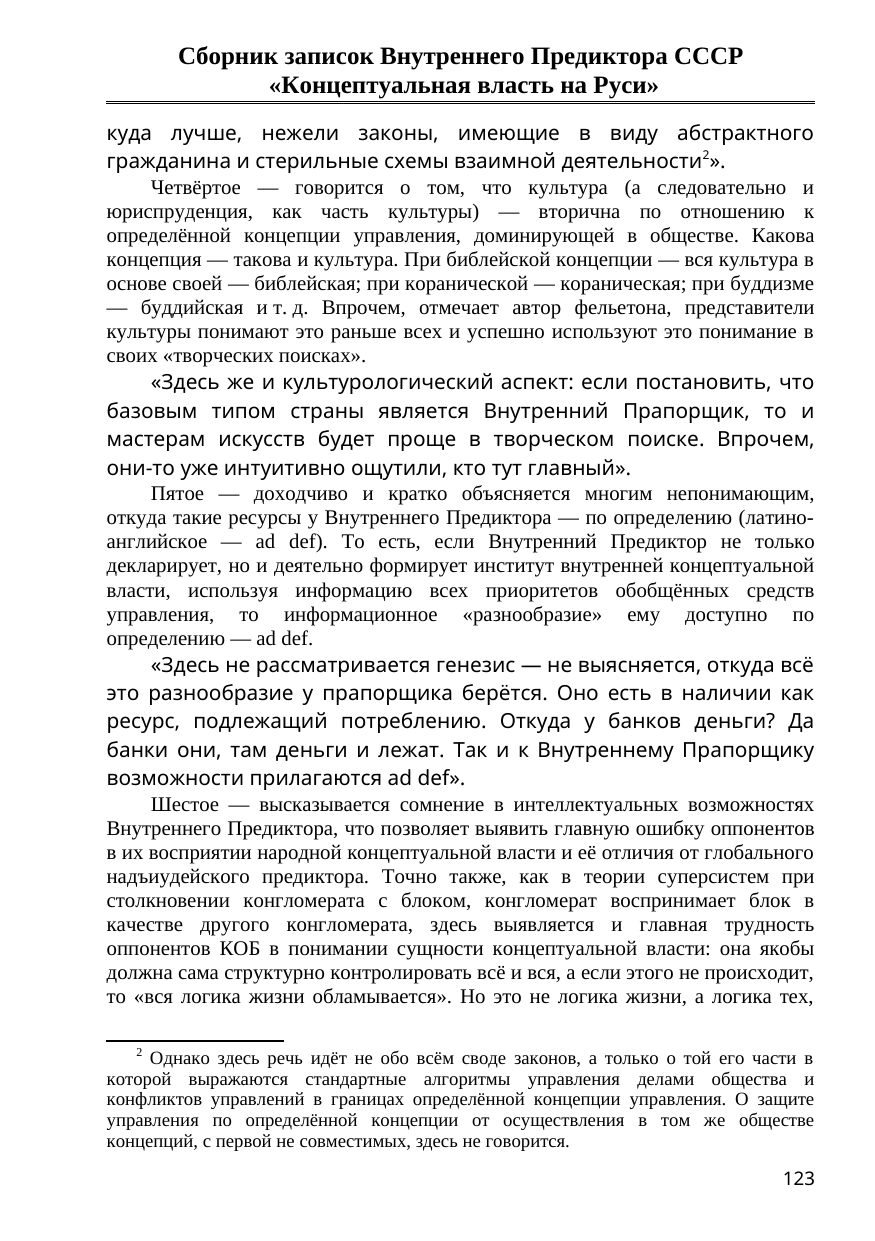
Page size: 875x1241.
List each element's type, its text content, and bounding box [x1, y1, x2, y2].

text «Здесь же и культурологический аспект: если постановить, что базовым типом страны является Внутренний Прапорщик, то и мастерам искусств будет проще в творческом поиске. Впрочем, они-то уже интуитивно ощутили, кто тут главный». [106, 367, 815, 481]
text Шестое — высказывается сомнение в интеллектуальных возможностях Внутреннего Предиктора, что позволяет выявить главную ошибку оппонентов в их восприятии народной концептуальной власти и её отличия от глобального надъиудейского предиктора. Точно также, как в теории суперсистем при столкновении конгломерата с блоком, конгломерат воспринимает блок в качестве другого конгломерата, здесь выявляется и главная трудность оппонентов КОБ в понимании сущности концептуальной власти: она якобы должна сама структурно контролировать всё и вся, а если этого не происходит, то «вся логика жизни обламывается». Но это не логика жизни, а логика тех, [106, 792, 815, 1008]
text «Здесь не рассматривается генезис — не выясняется, откуда всё это разнообразие у прапорщика берётся. Оно есть в наличии как ресурс, подлежащий потреблению. Откуда у банков деньги? Да банки они, там деньги и лежат. Так и к Внутреннему Прапорщику возможности прилагаются ad def». [106, 650, 815, 792]
text Четвёртое — говорится о том, что культура (а следовательно и юриспруденция, как часть культуры) — вторична по отношению к определённой концепции управления, доминирующей в обществе. Какова концепция — такова и культура. При библейской концепции — вся культура в основе своей — библейская; при коранической — кораническая; при буддизме — буддийская и т. д. Впрочем, отмечает автор фельетона, представители культуры понимают это раньше всех и успешно используют это понимание в своих «творческих поисках». [106, 175, 815, 367]
text Однако здесь речь идёт не обо всём своде законов, а только о той его части в которой выражаются стандартные алгоритмы управления делами общества и конфликтов управлений в границах определённой концепции управления. О защите управления по определённой концепции от осуществления в том же обществе концепций, с первой не совместимых, здесь не говорится. [106, 1047, 815, 1152]
text куда лучше, нежели законы, имеющие в виду абстрактного гражданина и стерильные схемы взаимной деятельности». [106, 118, 815, 175]
text Пятое — доходчиво и кратко объясняется многим непонимающим, откуда такие ресурсы у Внутреннего Предиктора — по определению (латино-ан­глийское — ad def). То есть, если Внутренний Предиктор не только декларирует, но и деятельно формирует институт внутренней концептуальной власти, используя информацию всех приоритетов обобщённых средств управления, то информационное «разнообразие» ему доступно по определению — ad def. [106, 481, 815, 650]
